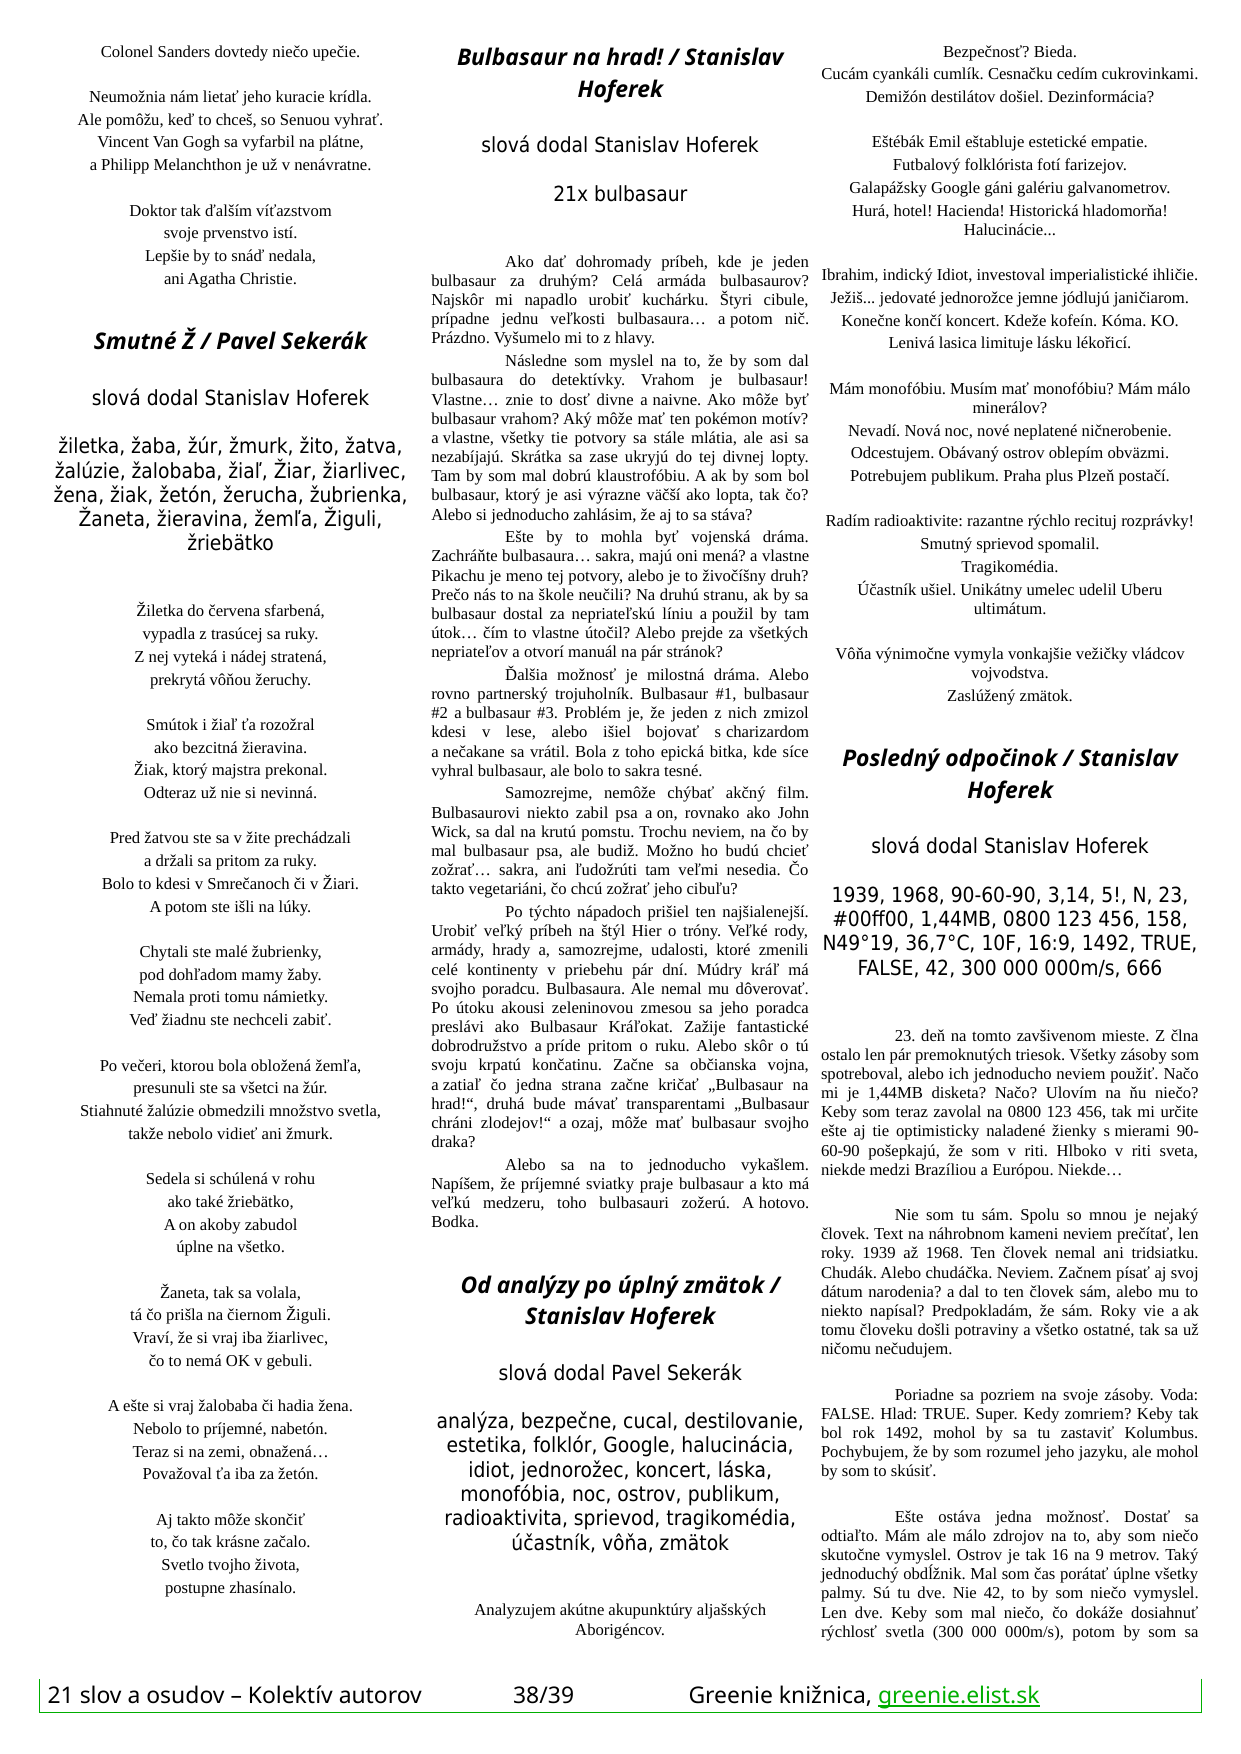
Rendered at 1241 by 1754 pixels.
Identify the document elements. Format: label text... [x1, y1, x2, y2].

text takže nebolo vidieť ani žmurk. [41, 1123, 419, 1143]
text Považoval ťa iba za žetón. [41, 1464, 419, 1483]
text Doktor tak ďalším víťazstvom [41, 200, 419, 219]
text slová dodal Stanislav Hoferek [41, 386, 419, 410]
text slová dodal Pavel Sekerák [431, 1361, 809, 1385]
text Potrebujem publikum. Praha plus Plzeň postačí. [821, 466, 1199, 485]
text Nebolo to príjemné, nabetón. [41, 1419, 419, 1438]
text Odteraz už nie si nevinná. [41, 783, 419, 802]
text a Philipp Melanchthon je už v nenávratne. [41, 155, 419, 174]
text ako bezcitná žieravina. [41, 737, 419, 757]
text ani Agatha Christie. [41, 268, 419, 288]
text Samozrejme, nemôže chýbať akčný film. Bulbasaurovi niekto zabil psa a on, rovnako ako John Wick, sa dal na krutú pomstu. Trochu neviem, na čo by mal bulbasaur psa, ale budiž. Možno ho budú chcieť zožrať… sakra, ani ľudožrúti tam veľmi nesedia. Čo takto vegetariáni, čo chcú zožrať jeho cibuľu? [431, 783, 809, 898]
text slová dodal Stanislav Hoferek [431, 133, 809, 158]
text Vraví, že si vraj iba žiarlivec, [41, 1328, 419, 1347]
text svoje prvenstvo istí. [41, 223, 419, 242]
text Ešte ostáva jedna možnosť. Dostať sa odtiaľto. Mám ale málo zdrojov na to, aby som niečo skutočne vymyslel. Ostrov je tak 16 na 9 metrov. Taký jednoduchý obdĺžnik. Mal som čas porátať úplne všetky palmy. Sú tu dve. Nie 42, to by som niečo vymyslel. Len dve. Keby som mal niečo, čo dokáže dosiahnuť rýchlosť svetla (300 000 000m/s), potom by som sa [821, 1507, 1199, 1641]
text Ďalšia možnosť je milostná dráma. Alebo rovno partnerský trojuholník. Bulbasaur #1, bulbasaur #2 a bulbasaur #3. Problém je, že jeden z nich zmizol kdesi v lese, alebo išiel bojovať s charizardom a nečakane sa vrátil. Bola z toho epická bitka, kde síce vyhral bulbasaur, ale bolo to sakra tesné. [431, 665, 809, 780]
text Neumožnia nám lietať jeho kuracie krídla. [41, 87, 419, 106]
text Vincent Van Gogh sa vyfarbil na plátne, [41, 132, 419, 151]
text Ešte by to mohla byť vojenská dráma. Zachráňte bulbasaura… sakra, majú oni mená? a vlastne Pikachu je meno tej potvory, alebo je to živočíšny druh? Prečo nás to na škole neučili? Na druhú stranu, ak by sa bulbasaur dostal za nepriateľskú líniu a použil by tam útok… čím to vlastne útočil? Alebo prejde za všetkých nepriateľov a otvorí manuál na pár stránok? [431, 527, 809, 661]
text čo to nemá OK v gebuli. [41, 1351, 419, 1370]
text Tragikomédia. [821, 557, 1199, 576]
text Účastník ušiel. Unikátny umelec udelil Uberu ultimátum. [821, 579, 1199, 618]
text A ešte si vraj žalobaba či hadia žena. [41, 1396, 419, 1415]
subtitle Bulbasaur na hrad! / Stanislav Hoferek [431, 41, 809, 104]
text Po týchto nápadoch prišiel ten najšialenejší. Urobiť veľký príbeh na štýl Hier o tróny. Veľké rody, armády, hrady a, samozrejme, udalosti, ktoré zmenili celé kontinenty v priebehu pár dní. Múdry kráľ má svojho poradcu. Bulbasaura. Ale nemal mu dôverovať. Po útoku akousi zeleninovou zmesou sa jeho poradca preslávi ako Bulbasaur Kráľokat. Zažije fantastické dobrodružstvo a príde pritom o ruku. Alebo skôr o tú svoju krpatú končatinu. Začne sa občianska vojna, a zatiaľ čo jedna strana začne kričať „Bulbasaur na hrad!“, druhá bude mávať transparentami „Bulbasaur chráni zlodejov!“ a ozaj, môže mať bulbasaur svojho draka? [431, 902, 809, 1151]
text Alebo sa na to jednoducho vykašlem. Napíšem, že príjemné sviatky praje bulbasaur a kto má veľkú medzeru, toho bulbasauri zožerú. A hotovo. Bodka. [431, 1154, 809, 1231]
text Demižón destilátov došiel. Dezinformácia? [821, 87, 1199, 106]
text Po večeri, ktorou bola obložená žemľa, [41, 1055, 419, 1074]
text Poriadne sa pozriem na svoje zásoby. Voda: FALSE. Hlad: TRUE. Super. Kedy zomriem? Keby tak bol rok 1492, mohol by sa tu zastaviť Kolumbus. Pochybujem, že by som rozumel jeho jazyku, ale mohol by som to skúsiť. [821, 1384, 1199, 1480]
text Hurá, hotel! Hacienda! Historická hladomorňa! Halucinácie... [821, 200, 1199, 239]
text A potom ste išli na lúky. [41, 896, 419, 916]
text Veď žiadnu ste nechceli zabiť. [41, 1010, 419, 1029]
text Nevadí. Nová noc, nové neplatené ničnerobenie. [821, 420, 1199, 439]
text prekrytá vôňou žeruchy. [41, 669, 419, 688]
text Nie som tu sám. Spolu so mnou je nejaký človek. Text na náhrobnom kameni neviem prečítať, len roky. 1939 až 1968. Ten človek nemal ani tridsiatku. Chudák. Alebo chudáčka. Neviem. Začnem písať aj svoj dátum narodenia? a dal to ten človek sám, alebo mu to niekto napísal? Predpokladám, že sám. Roky vie a ak tomu človeku došli potraviny a všetko ostatné, tak sa už ničomu nečudujem. [821, 1205, 1199, 1358]
text Zaslúžený zmätok. [821, 686, 1199, 705]
text Smutný sprievod spomalil. [821, 534, 1199, 553]
text Bezpečnosť? Bieda. [821, 41, 1199, 61]
text Ale pomôžu, keď to chceš, so Senuou vyhrať. [41, 109, 419, 129]
text Svetlo tvojho života, [41, 1555, 419, 1574]
text analýza, bezpečne, cucal, destilovanie, estetika, folklór, Google, halucinácia, idiot, jednorožec, koncert, láska, monofóbia, noc, ostrov, publikum, radioaktivita, sprievod, tragikomédia, účastník, vôňa, zmätok [431, 1409, 809, 1555]
text Ibrahim, indický Idiot, investoval imperialistické ihličie. [821, 265, 1199, 284]
text Radím radioaktivite: razantne rýchlo recituj rozprávky! [821, 511, 1199, 530]
text Mám monofóbiu. Musím mať monofóbiu? Mám málo minerálov? [821, 378, 1199, 417]
text žiletka, žaba, žúr, žmurk, žito, žatva, žalúzie, žalobaba, žiaľ, Žiar, žiarlivec, žena, žiak, žetón, žerucha, žubrienka, Žaneta, žieravina, žemľa, Žiguli, žriebätko [41, 434, 419, 556]
text Konečne končí koncert. Kdeže kofeín. Kóma. KO. [821, 310, 1199, 329]
subtitle Posledný odpočinok / Stanislav Hoferek [821, 742, 1199, 805]
text Vôňa výnimočne vymyla vonkajšie vežičky vládcov vojvodstva. [821, 644, 1199, 682]
text pod dohľadom mamy žaby. [41, 964, 419, 984]
text Colonel Sanders dovtedy niečo upečie. [41, 41, 419, 61]
text a držali sa pritom za ruky. [41, 851, 419, 870]
text Z nej vyteká i nádej stratená, [41, 647, 419, 666]
text Futbalový folklórista fotí farizejov. [821, 155, 1199, 174]
text slová dodal Stanislav Hoferek [821, 834, 1199, 859]
text postupne zhasínalo. [41, 1578, 419, 1597]
text Nemala proti tomu námietky. [41, 987, 419, 1006]
subtitle Smutné Ž / Pavel Sekerák [41, 325, 419, 356]
text 23. deň na tomto zavšivenom mieste. Z člna ostalo len pár premoknutých triesok. Všetky zásoby som spotreboval, alebo ich jednoducho neviem použiť. Načo mi je 1,44MB disketa? Načo? Ulovím na ňu niečo? Keby som teraz zavolal na 0800 123 456, tak mi určite ešte aj tie optimisticky naladené žienky s mierami 90-60-90 pošepkajú, že som v riti. Hlboko v riti sveta, niekde medzi Brazíliou a Európou. Niekde… [821, 1025, 1199, 1179]
text Lenivá lasica limituje lásku lékořicí. [821, 333, 1199, 352]
text ako také žriebätko, [41, 1192, 419, 1211]
text Sedela si schúlená v rohu [41, 1169, 419, 1188]
text to, čo tak krásne začalo. [41, 1532, 419, 1551]
text Následne som myslel na to, že by som dal bulbasaura do detektívky. Vrahom je bulbasaur! Vlastne… znie to dosť divne a naivne. Ako môže byť bulbasaur vrahom? Aký môže mať ten pokémon motív? a vlastne, všetky tie potvory sa stále mlátia, ale asi sa nezabíjajú. Skrátka sa zase ukryjú do tej divnej lopty. Tam by som mal dobrú klaustrofóbiu. A ak by som bol bulbasaur, ktorý je asi výrazne väčší ako lopta, tak čo? Alebo si jednoducho zahlásim, že aj to sa stáva? [431, 351, 809, 523]
text Ježiš... jedovaté jednorožce jemne jódlujú janičiarom. [821, 288, 1199, 307]
text Analyzujem akútne akupunktúry aljašských Aborigéncov. [431, 1600, 809, 1638]
text Žiletka do červena sfarbená, [41, 601, 419, 620]
text Cucám cyankáli cumlík. Cesnačku cedím cukrovinkami. [821, 64, 1199, 83]
text Eštébák Emil eštabluje estetické empatie. [821, 132, 1199, 151]
text Bolo to kdesi v Smrečanoch či v Žiari. [41, 874, 419, 893]
text Žaneta, tak sa volala, [41, 1282, 419, 1302]
text Stiahnuté žalúzie obmedzili množstvo svetla, [41, 1101, 419, 1120]
text vypadla z trasúcej sa ruky. [41, 624, 419, 643]
text Odcestujem. Obávaný ostrov oblepím obväzmi. [821, 443, 1199, 462]
text Aj takto môže skončiť [41, 1509, 419, 1529]
text tá čo prišla na čiernom Žiguli. [41, 1305, 419, 1324]
subtitle Od analýzy po úplný zmätok / Stanislav Hoferek [431, 1269, 809, 1331]
text Žiak, ktorý majstra prekonal. [41, 760, 419, 779]
text Pred žatvou ste sa v žite prechádzali [41, 828, 419, 847]
text Chytali ste malé žubrienky, [41, 942, 419, 961]
text Teraz si na zemi, obnažená… [41, 1441, 419, 1461]
text presunuli ste sa všetci na žúr. [41, 1078, 419, 1097]
text Lepšie by to snáď nedala, [41, 246, 419, 265]
text Galapážsky Google gáni galériu galvanometrov. [821, 178, 1199, 197]
text Smútok i žiaľ ťa rozožral [41, 715, 419, 734]
text úplne na všetko. [41, 1237, 419, 1256]
text A on akoby zabudol [41, 1214, 419, 1233]
text 21x bulbasaur [431, 182, 809, 206]
text Ako dať dohromady príbeh, kde je jeden bulbasaur za druhým? Celá armáda bulbasaurov? Najskôr mi napadlo urobiť kuchárku. Štyri cibule, prípadne jednu veľkosti bulbasaura… a potom nič. Prázdno. Vyšumelo mi to z hlavy. [431, 252, 809, 347]
text 1939, 1968, 90-60-90, 3,14, 5!, N, 23, #00ff00, 1,44MB, 0800 123 456, 158, N49°19, 36,7°C, 10F, 16:9, 1492, TRUE, FALSE, 42, 300 000 000m/s, 666 [821, 883, 1199, 980]
